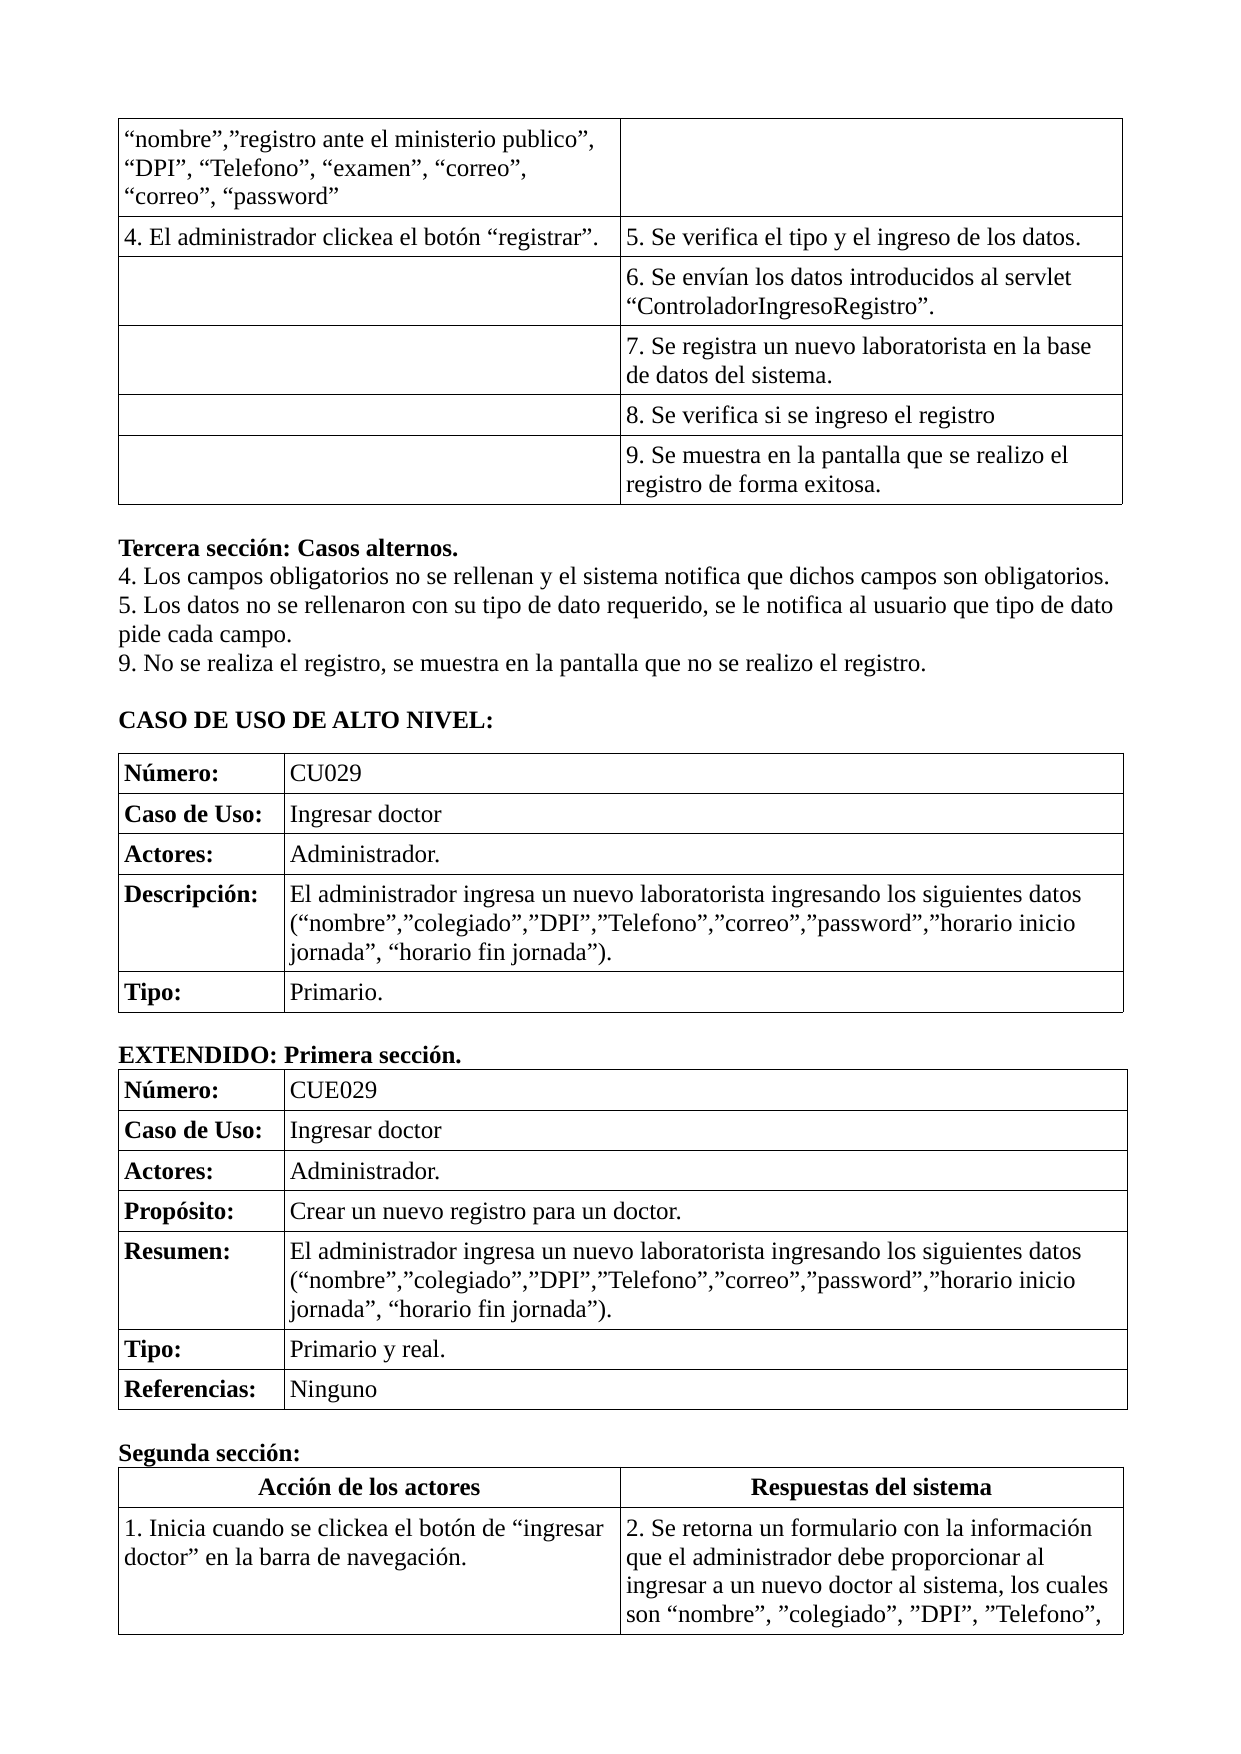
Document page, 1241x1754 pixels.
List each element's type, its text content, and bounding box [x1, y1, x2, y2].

table_cell [119, 436, 620, 504]
table_cell Ingresar doctor [285, 1111, 1127, 1150]
table_cell Ninguno [285, 1370, 1127, 1409]
table_cell 2. Se retorna un formulario con la información que el administrador debe proporcionar al ingresar a un nuevo doctor al sistema, los cuales son “nombre”, ”colegiado”, ”DPI”, ”Telefono”, [621, 1508, 1123, 1633]
table_cell Tipo: [119, 1330, 284, 1369]
table_cell Descripción: [119, 875, 284, 971]
table_cell 5. Se verifica el tipo y el ingreso de los datos. [621, 217, 1122, 256]
table_cell Referencias: [119, 1370, 284, 1409]
text Segunda sección: [118, 1438, 1122, 1467]
table_cell Actores: [119, 1151, 284, 1190]
table_cell 8. Se verifica si se ingreso el registro [621, 395, 1122, 435]
table_cell El administrador ingresa un nuevo laboratorista ingresando los siguientes datos (“nombre”,”colegiado”,”DPI”,”Telefono”,”correo”,”password”,”horario inicio jornada”, “horario fin jornada”). [285, 875, 1123, 971]
table_cell 9. Se muestra en la pantalla que se realizo el registro de forma exitosa. [621, 436, 1122, 504]
text 9. No se realiza el registro, se muestra en la pantalla que no se realizo el registro. [118, 648, 1122, 676]
table_cell Resumen: [119, 1232, 284, 1328]
table_cell Administrador. [285, 834, 1123, 874]
table_cell “nombre”,”registro ante el ministerio publico”, “DPI”, “Telefono”, “examen”, “correo”, “correo”, “password” [119, 119, 620, 216]
table_cell Primario y real. [285, 1330, 1127, 1369]
table_cell 4. El administrador clickea el botón “registrar”. [119, 217, 620, 256]
table_cell [119, 395, 620, 435]
table_cell Administrador. [285, 1151, 1127, 1190]
text CASO DE USO DE ALTO NIVEL: [118, 705, 1122, 734]
table_cell Primario. [285, 972, 1123, 1012]
table_cell 7. Se registra un nuevo laboratorista en la base de datos del sistema. [621, 326, 1122, 394]
table_cell Caso de Uso: [119, 1111, 284, 1150]
table_cell [119, 257, 620, 325]
table_cell Caso de Uso: [119, 794, 284, 833]
table_cell Ingresar doctor [285, 794, 1123, 833]
table_cell [621, 119, 1122, 216]
table_cell Crear un nuevo registro para un doctor. [285, 1191, 1127, 1231]
table_header CU029 [285, 754, 1123, 793]
text 4. Los campos obligatorios no se rellenan y el sistema notifica que dichos campos son obligatorios. [118, 561, 1122, 590]
table_cell 6. Se envían los datos introducidos al servlet “ControladorIngresoRegistro”. [621, 257, 1122, 325]
text Tercera sección: Casos alternos. [118, 533, 1122, 561]
table_cell El administrador ingresa un nuevo laboratorista ingresando los siguientes datos (“nombre”,”colegiado”,”DPI”,”Telefono”,”correo”,”password”,”horario inicio jornada”, “horario fin jornada”). [285, 1232, 1127, 1328]
table_cell 1. Inicia cuando se clickea el botón de “ingresar doctor” en la barra de navegación. [119, 1508, 620, 1633]
table_header Respuestas del sistema [621, 1468, 1123, 1507]
table_cell [119, 326, 620, 394]
table_cell Propósito: [119, 1191, 284, 1231]
table_cell Actores: [119, 834, 284, 874]
text EXTENDIDO: Primera sección. [118, 1041, 1122, 1069]
table_cell Tipo: [119, 972, 284, 1012]
text 5. Los datos no se rellenaron con su tipo de dato requerido, se le notifica al usuario que tipo de dato pide cada campo. [118, 590, 1122, 648]
table_header CUE029 [285, 1070, 1127, 1110]
table_header Acción de los actores [119, 1468, 620, 1507]
table_header Número: [119, 754, 284, 793]
table_header Número: [119, 1070, 284, 1110]
